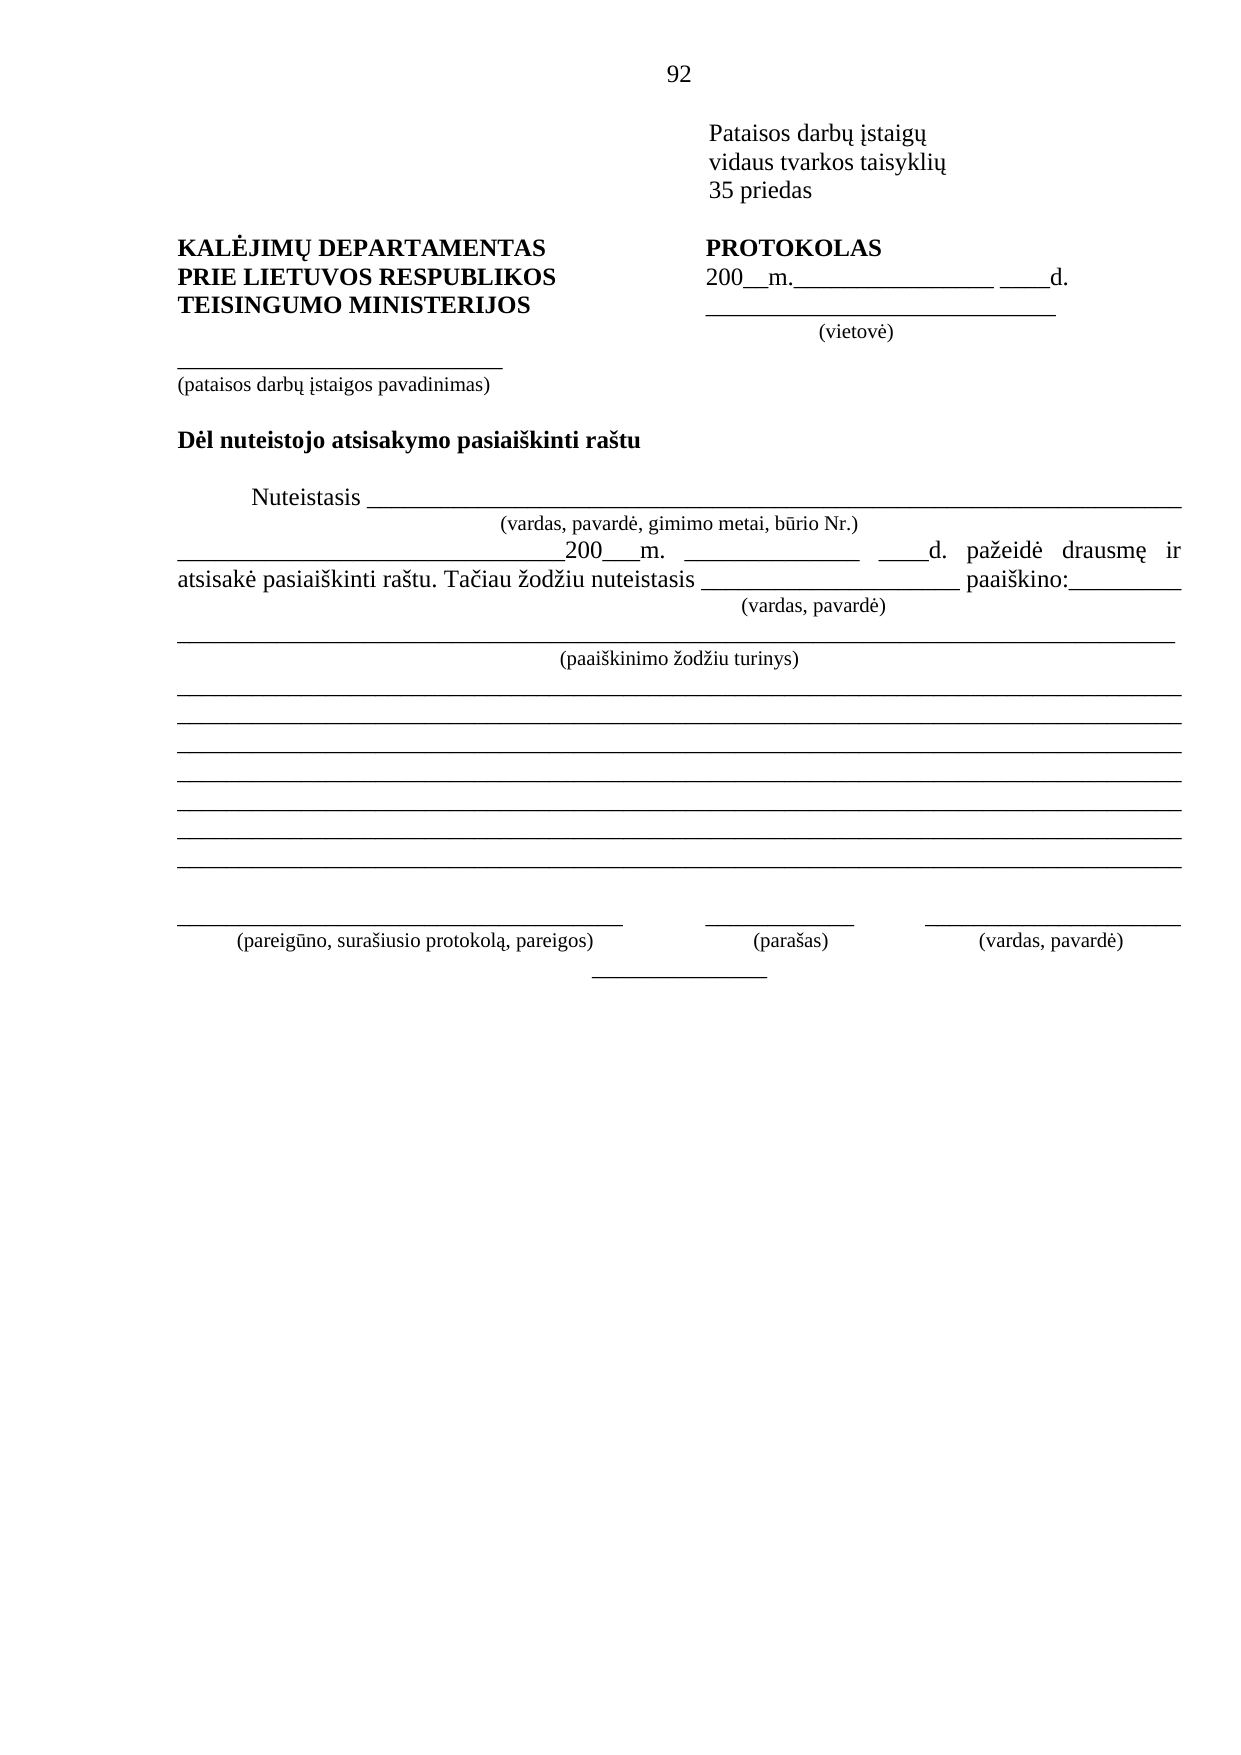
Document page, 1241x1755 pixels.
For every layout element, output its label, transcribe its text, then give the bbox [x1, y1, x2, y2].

text Dėl nuteistojo atsisakymo pasiaiškinti raštu [177, 425, 1181, 454]
text (vardas, pavardė) [177, 593, 1181, 617]
text (vietovė) [177, 319, 1181, 343]
text ______________ [177, 952, 1181, 981]
text (pataisos darbų įstaigos pavadinimas) [177, 372, 1181, 396]
text Pataisos darbų įstaigų [709, 118, 1181, 147]
text __________________________ [177, 343, 1181, 372]
text 35 priedas [177, 176, 1181, 204]
text TEISINGUMO MINISTERIJOS ____________________________ [177, 291, 1181, 319]
text vidaus tvarkos taisyklių [177, 147, 1181, 176]
text (pareigūno, surašiusio protokolą, pareigos) (parašas) (vardas, pavardė) [177, 928, 1181, 952]
text PRIE LIETUVOS RESPUBLIKOS 200__m.________________ ____d. [177, 262, 1181, 291]
text _______________________________200___m. ______________ ____d. pažeidė drausmę ir atsisakė pasiaiškinti raštu. Tačiau žodžiu nuteistasis paaiškino:_________ [177, 535, 1181, 593]
text (vardas, pavardė, gimimo metai, būrio Nr.) [177, 511, 1181, 535]
text KALĖJIMŲ DEPARTAMENTAS PROTOKOLAS [177, 233, 1181, 262]
text (paaiškinimo žodžiu turinys) [177, 646, 1181, 670]
text Nuteistasis [177, 482, 1181, 511]
